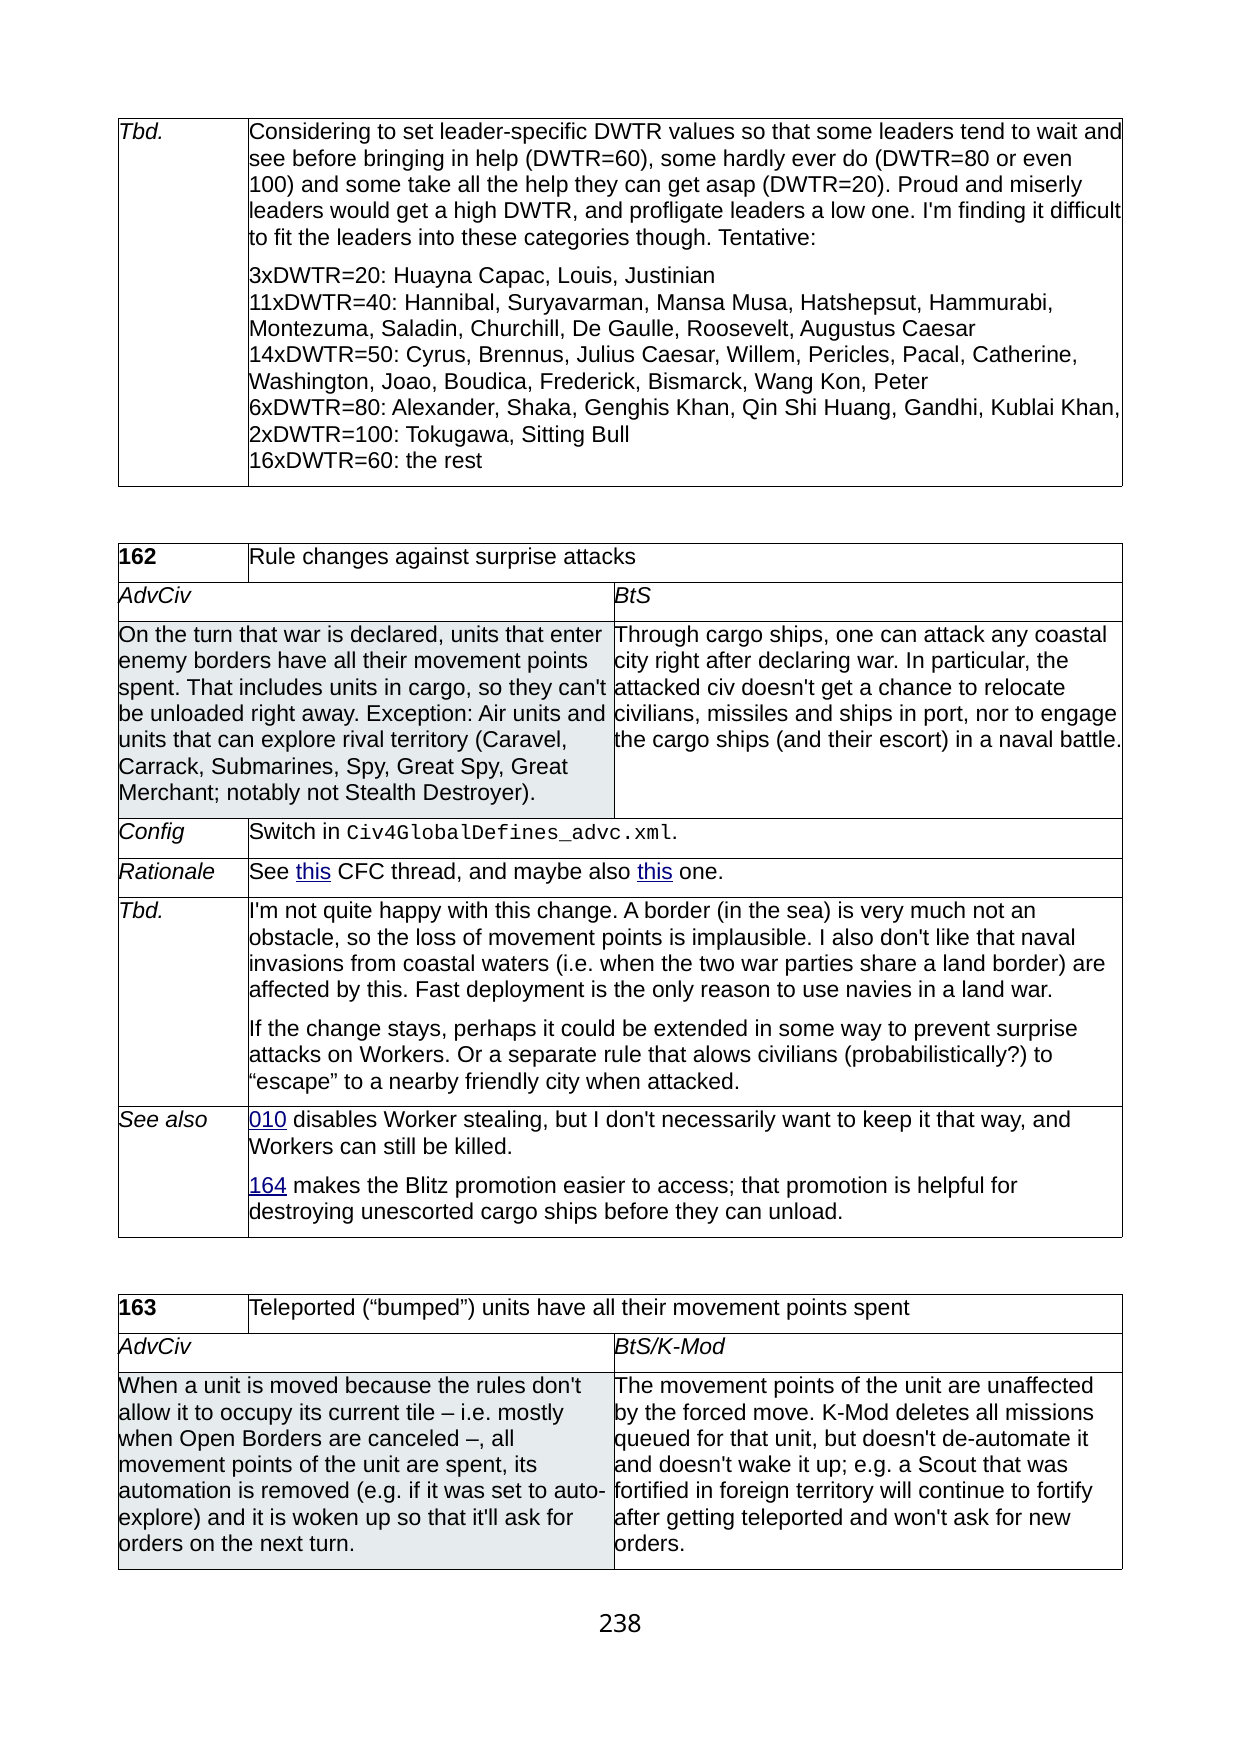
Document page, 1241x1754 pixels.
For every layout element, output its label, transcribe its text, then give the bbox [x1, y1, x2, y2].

table_cell Considering to set leader-specific DWTR values so that some leaders tend to wait and see before bringing in help (DWTR=60), some hardly ever do (DWTR=80 or even 100) and some take all the help they can get asap (DWTR=20). Proud and miserly leaders would get a high DWTR, and profligate leaders a low one. I'm finding it difficult to fit the leaders into these categories though. Tentative: 3xDWTR=20: Huayna Capac, Louis, Justinian 11xDWTR=40: Hannibal, Suryavarman, Mansa Musa, Hatshepsut, Hammurabi, Montezuma, Saladin, Churchill, De Gaulle, Roosevelt, Augustus Caesar 14xDWTR=50: Cyrus, Brennus, Julius Caesar, Willem, Pericles, Pacal, Catherine, Washington, Joao, Boudica, Frederick, Bismarck, Wang Kon, Peter 6xDWTR=80: Alexander, Shaka, Genghis Khan, Qin Shi Huang, Gandhi, Kublai Khan, 2xDWTR=100: Tokugawa, Sitting Bull 16xDWTR=60: the rest [249, 119, 1122, 486]
table_cell On the turn that war is declared, units that enter enemy borders have all their movement points spent. That includes units in cargo, so they can't be unloaded right away. Exception: Air units and units that can explore rival territory (Caravel, Carrack, Submarines, Spy, Great Spy, Great Merchant; notably not Stealth Destroyer). [119, 622, 614, 818]
table_cell BtS [615, 583, 1122, 621]
table_cell The movement points of the unit are unaffected by the forced move. K-Mod deletes all missions queued for that unit, but doesn't de-automate it and doesn't wake it up; e.g. a Scout that was fortified in foreign territory will continue to fortify after getting teleported and won't ask for new orders. [615, 1373, 1122, 1569]
table_cell Tbd. [119, 119, 248, 486]
table_cell I'm not quite happy with this change. A border (in the sea) is very much not an obstacle, so the loss of movement points is implausible. I also don't like that naval invasions from coastal waters (i.e. when the two war parties share a land border) are affected by this. Fast deployment is the only reason to use navies in a land war. If the change stays, perhaps it could be extended in some way to prevent surprise attacks on Workers. Or a separate rule that alows civilians (probabilistically?) to “escape” to a nearby friendly city when attacked. [249, 898, 1122, 1106]
table_cell Through cargo ships, one can attack any coastal city right after declaring war. In particular, the attacked civ doesn't get a chance to relocate civilians, missiles and ships in port, nor to engage the cargo ships (and their escort) in a naval battle. [615, 622, 1122, 818]
table_cell AdvCiv [119, 583, 614, 621]
table_cell See also [119, 1107, 248, 1237]
table_cell See this CFC thread, and maybe also this one. [249, 859, 1122, 897]
table_header 162 [119, 544, 248, 582]
table_cell AdvCiv [119, 1334, 614, 1372]
table_cell 010 disables Worker stealing, but I don't necessarily want to keep it that way, and Workers can still be killed. 164 makes the Blitz promotion easier to access; that promotion is helpful for destroying unescorted cargo ships before they can unload. [249, 1107, 1122, 1237]
table_cell Rationale [119, 859, 248, 897]
table_cell Tbd. [119, 898, 248, 1106]
table_header 163 [119, 1295, 248, 1333]
table_cell Switch in Civ4GlobalDefines_advc.xml. [249, 819, 1122, 858]
table_cell BtS/K-Mod [615, 1334, 1122, 1372]
table_header Rule changes against surprise attacks [249, 544, 1122, 582]
table_cell When a unit is moved because the rules don't allow it to occupy its current tile – i.e. mostly when Open Borders are canceled –, all movement points of the unit are spent, its automation is removed (e.g. if it was set to auto-explore) and it is woken up so that it'll ask for orders on the next turn. [119, 1373, 614, 1569]
table_header Teleported (“bumped”) units have all their movement points spent [249, 1295, 1122, 1333]
table_cell Config [119, 819, 248, 858]
